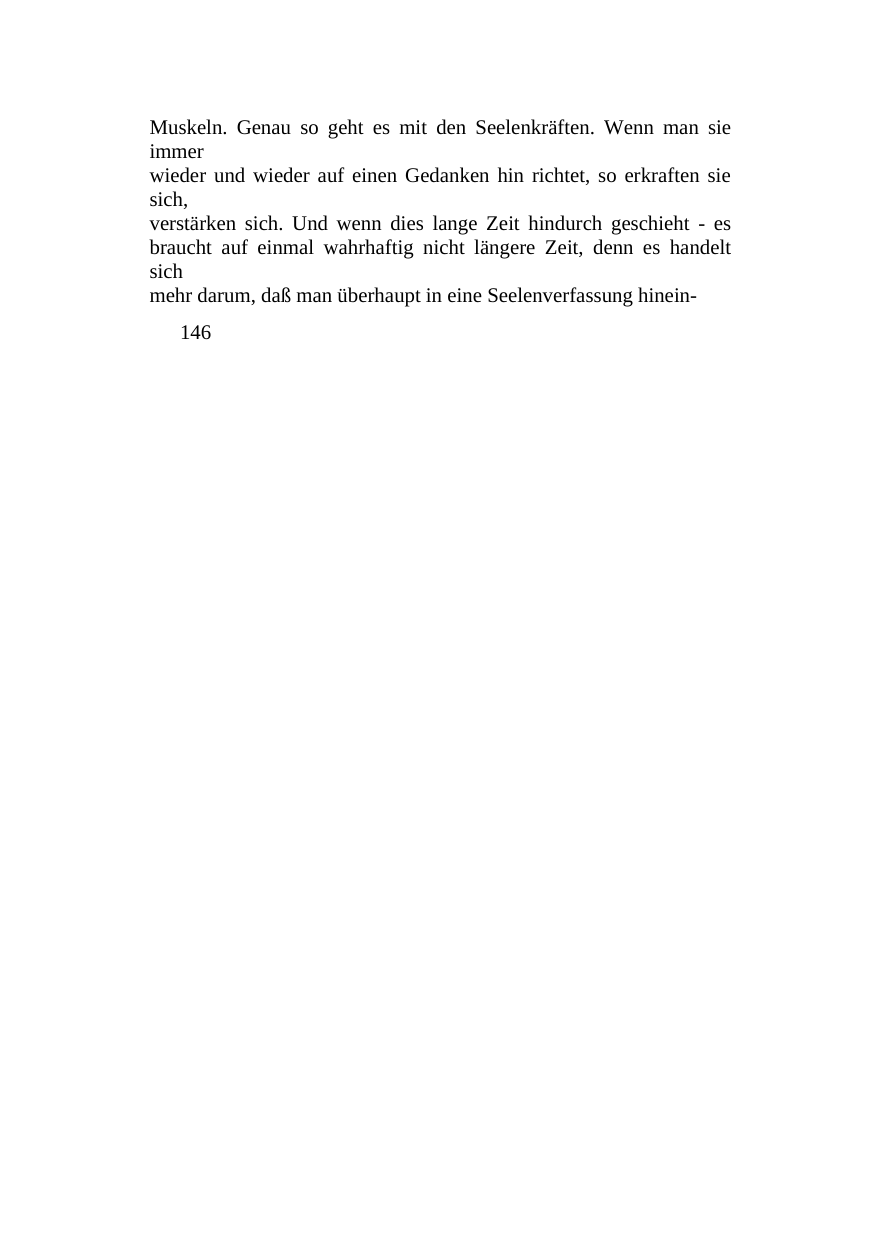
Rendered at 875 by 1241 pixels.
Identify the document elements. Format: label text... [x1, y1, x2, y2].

text Muskeln. Genau so geht es mit den Seelenkräften. Wenn man sie immer wieder und wieder auf einen Gedanken hin richtet, so erkraften sie sich, verstärken sich. Und wenn dies lange Zeit hindurch geschieht - es braucht auf einmal wahrhaftig nicht längere Zeit, denn es handelt sich mehr darum, daß man überhaupt in eine Seelenverfassung hinein- [149, 115, 732, 307]
text 146 [180, 320, 732, 344]
